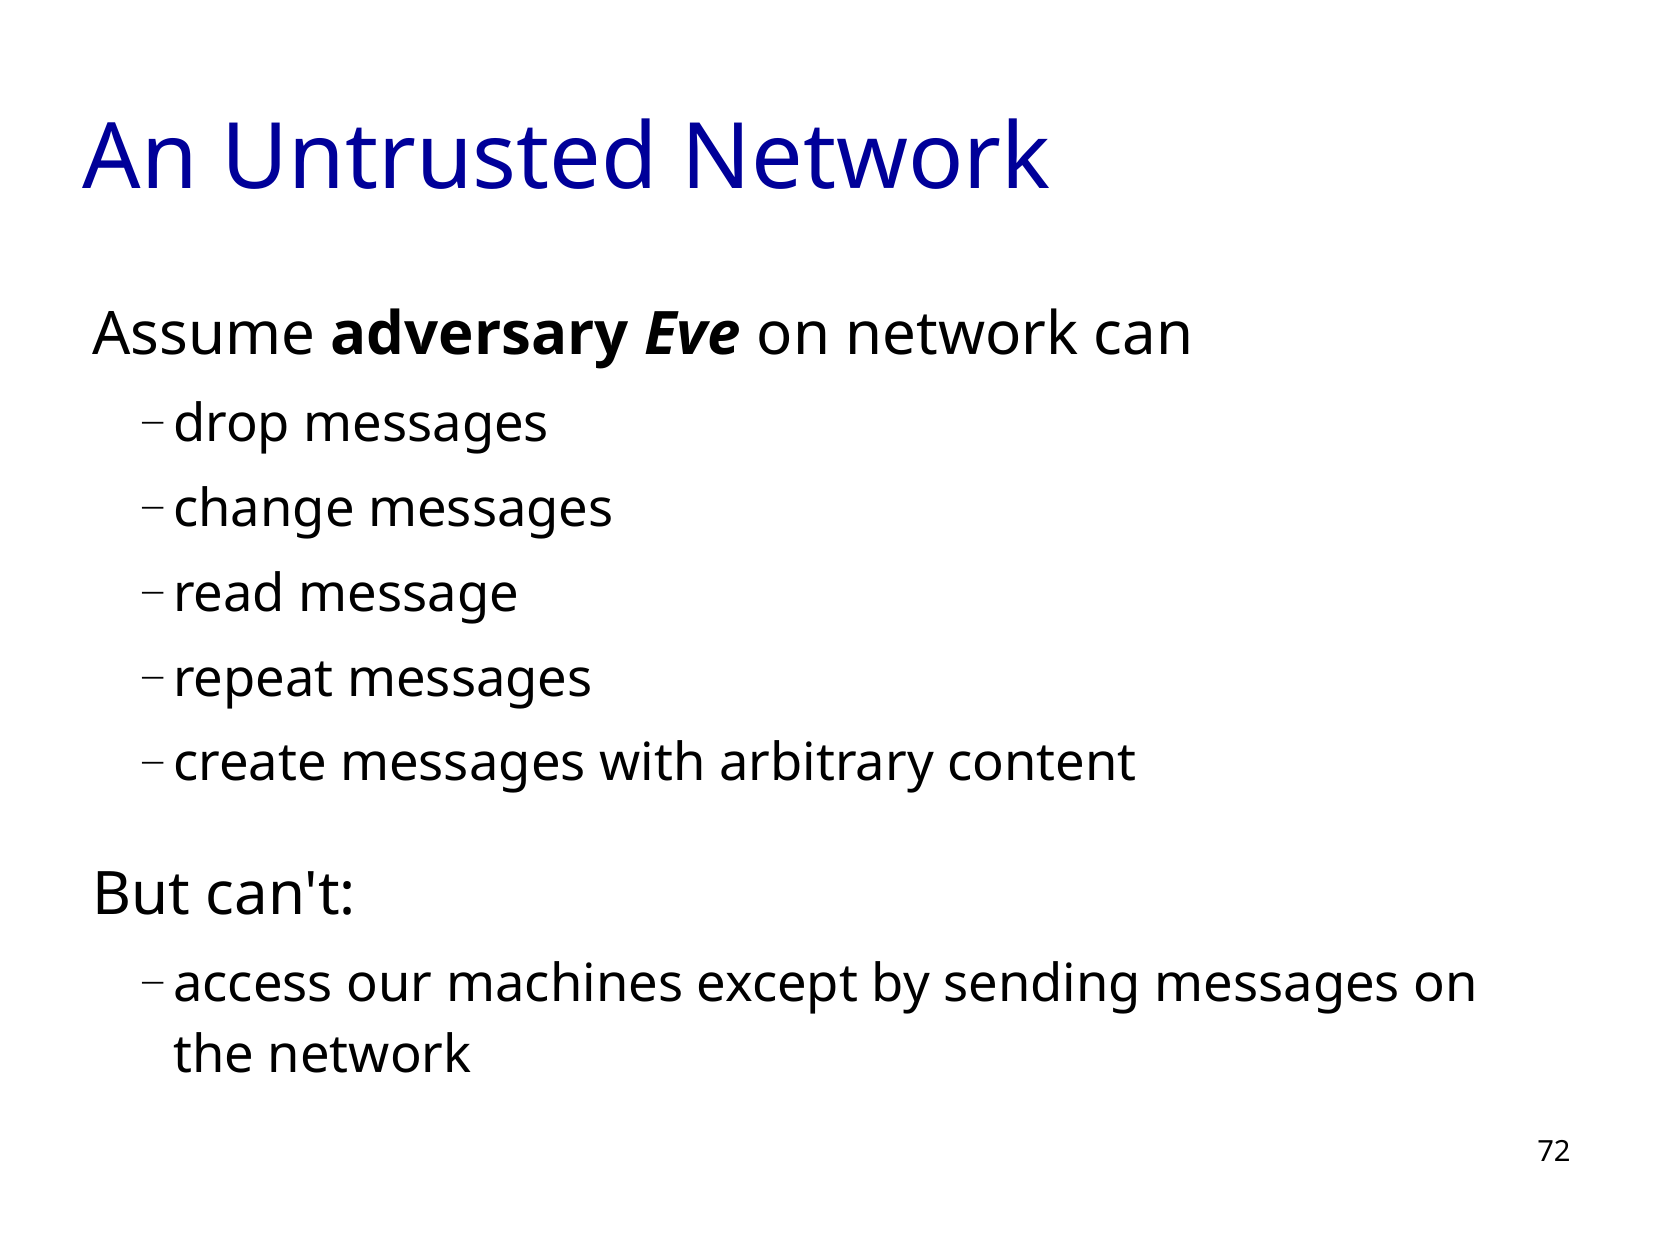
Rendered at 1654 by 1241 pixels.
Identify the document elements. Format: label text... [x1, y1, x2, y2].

title An Untrusted Network [82, 49, 1571, 257]
list Assume adversary Eve on network can drop messages change messages read message repeat messages create messages with arbitrary content But can't: access our machines except by sending messages on the network [60, 290, 1571, 1096]
